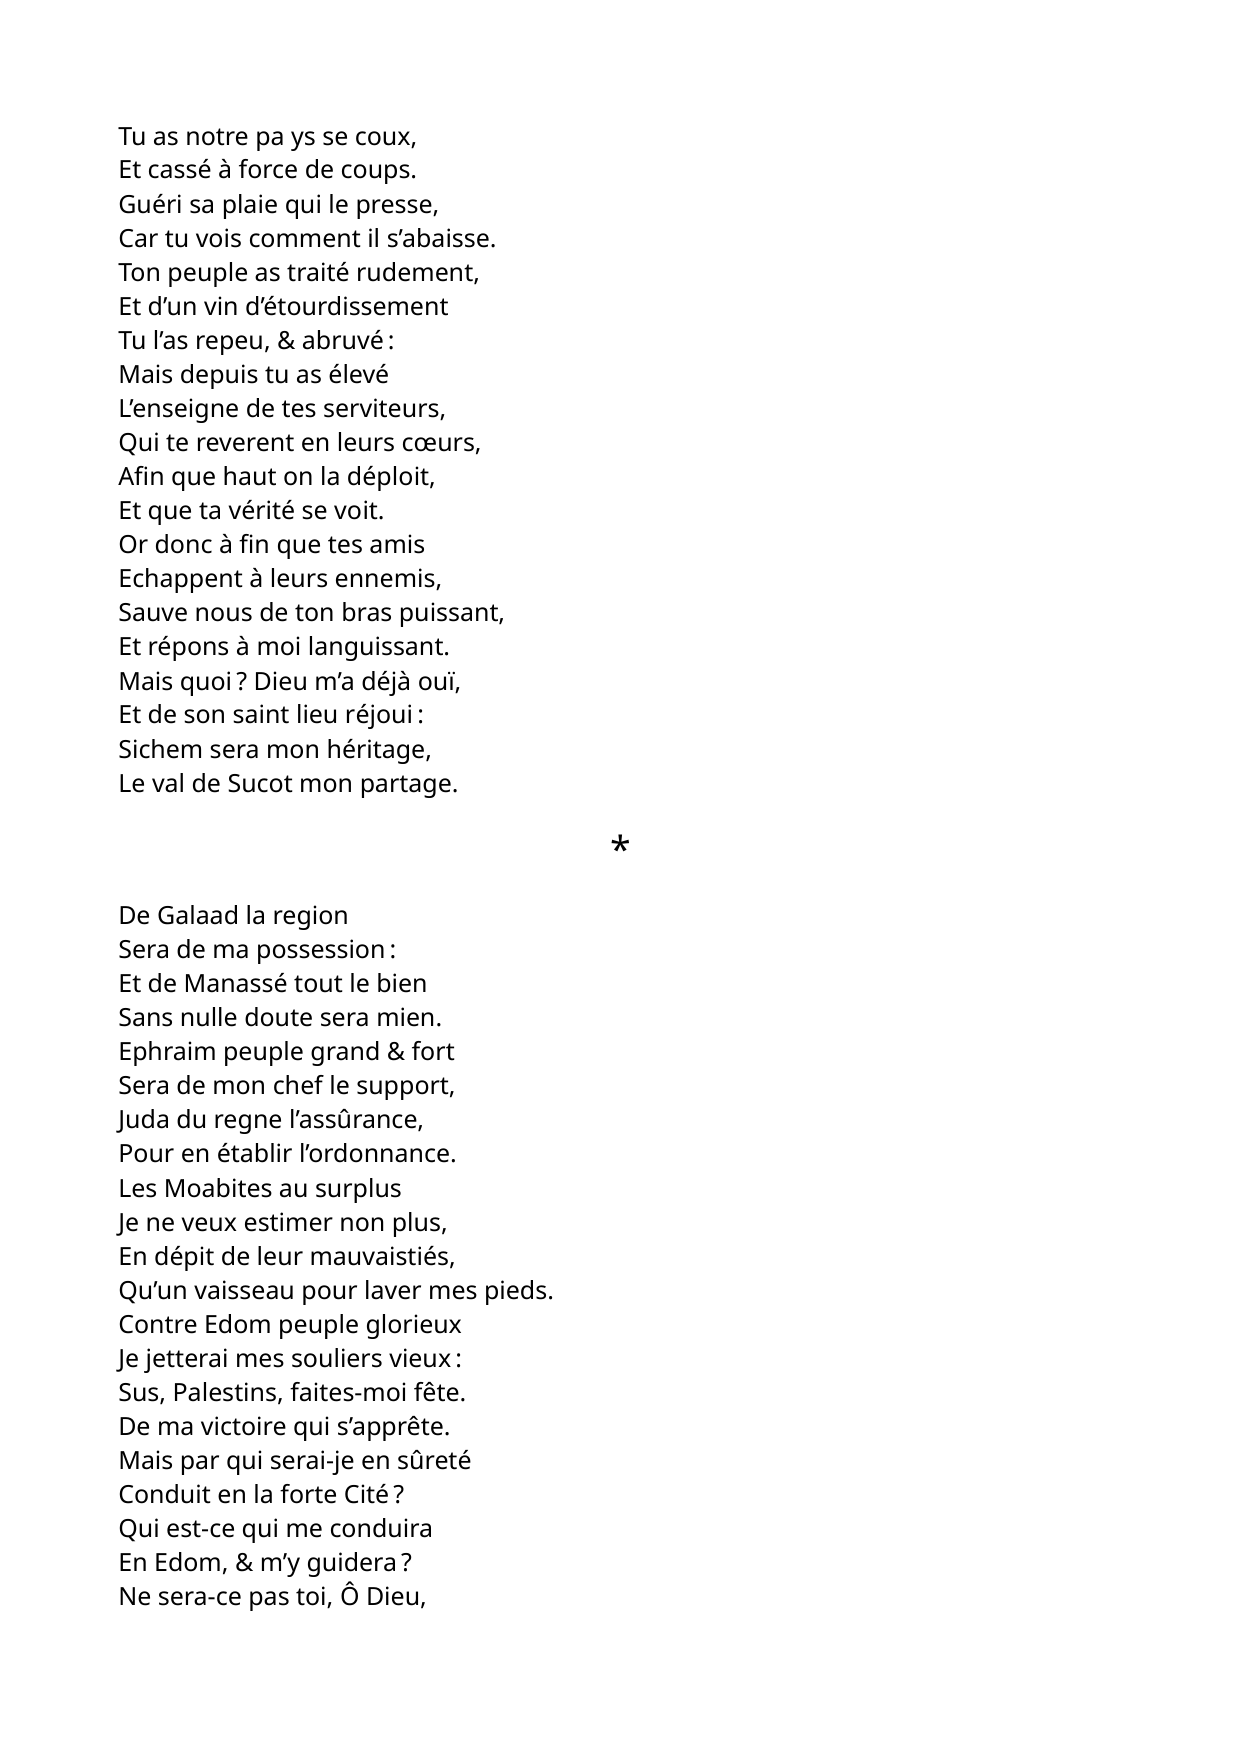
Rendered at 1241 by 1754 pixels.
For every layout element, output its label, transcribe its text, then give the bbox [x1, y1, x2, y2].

text Tu as notre pa ys se coux, [118, 118, 1122, 152]
text Sera de ma possession : [118, 932, 1122, 966]
text Conduit en la forte Cité ? [118, 1477, 1122, 1511]
text Je ne veux estimer non plus, [118, 1204, 1122, 1238]
text Sichem sera mon héritage, [118, 731, 1122, 765]
text Je jetterai mes souliers vieux : [118, 1341, 1122, 1374]
text Et répons à moi languissant. [118, 629, 1122, 663]
text Ephraim peuple grand & fort [118, 1034, 1122, 1068]
text En dépit de leur mauvaistiés, [118, 1238, 1122, 1272]
text Et de son saint lieu réjoui : [118, 697, 1122, 731]
text En Edom, & m’y guidera ? [118, 1545, 1122, 1579]
text Pour en établir l’ordonnance. [118, 1136, 1122, 1170]
text Le val de Sucot mon partage. [118, 765, 1122, 799]
text Guéri sa plaie qui le presse, [118, 186, 1122, 220]
text Juda du regne l’assûrance, [118, 1102, 1122, 1136]
text Echappent à leurs ennemis, [118, 561, 1122, 595]
text Et d’un vin d’étourdissement [118, 288, 1122, 322]
text Ne sera-ce pas toi, Ô Dieu, [118, 1579, 1122, 1613]
text Et que ta vérité se voit. [118, 493, 1122, 527]
text Qui est-ce qui me conduira [118, 1511, 1122, 1545]
text L’enseigne de tes serviteurs, [118, 391, 1122, 425]
text Mais par qui serai-je en sûreté [118, 1443, 1122, 1477]
text Afin que haut on la déploit, [118, 459, 1122, 493]
text Qu’un vaisseau pour laver mes pieds. [118, 1272, 1122, 1306]
text * [118, 823, 1122, 874]
text Et cassé à force de coups. [118, 152, 1122, 186]
text Sans nulle doute sera mien. [118, 1000, 1122, 1034]
text Car tu vois comment il s’abaisse. [118, 220, 1122, 254]
text Ton peuple as traité rudement, [118, 254, 1122, 288]
text Sauve nous de ton bras puissant, [118, 595, 1122, 629]
text De Galaad la region [118, 898, 1122, 932]
text Tu l’as repeu, & abruvé : [118, 322, 1122, 357]
text Mais quoi ? Dieu m’a déjà ouï, [118, 663, 1122, 697]
text Les Moabites au surplus [118, 1170, 1122, 1204]
text Contre Edom peuple glorieux [118, 1306, 1122, 1341]
text De ma victoire qui s’apprête. [118, 1409, 1122, 1443]
text Sera de mon chef le support, [118, 1068, 1122, 1102]
text Or donc à fin que tes amis [118, 527, 1122, 561]
text Mais depuis tu as élevé [118, 357, 1122, 391]
text Sus, Palestins, faites-moi fête. [118, 1374, 1122, 1409]
text Qui te reverent en leurs cœurs, [118, 425, 1122, 459]
text Et de Manassé tout le bien [118, 966, 1122, 1000]
